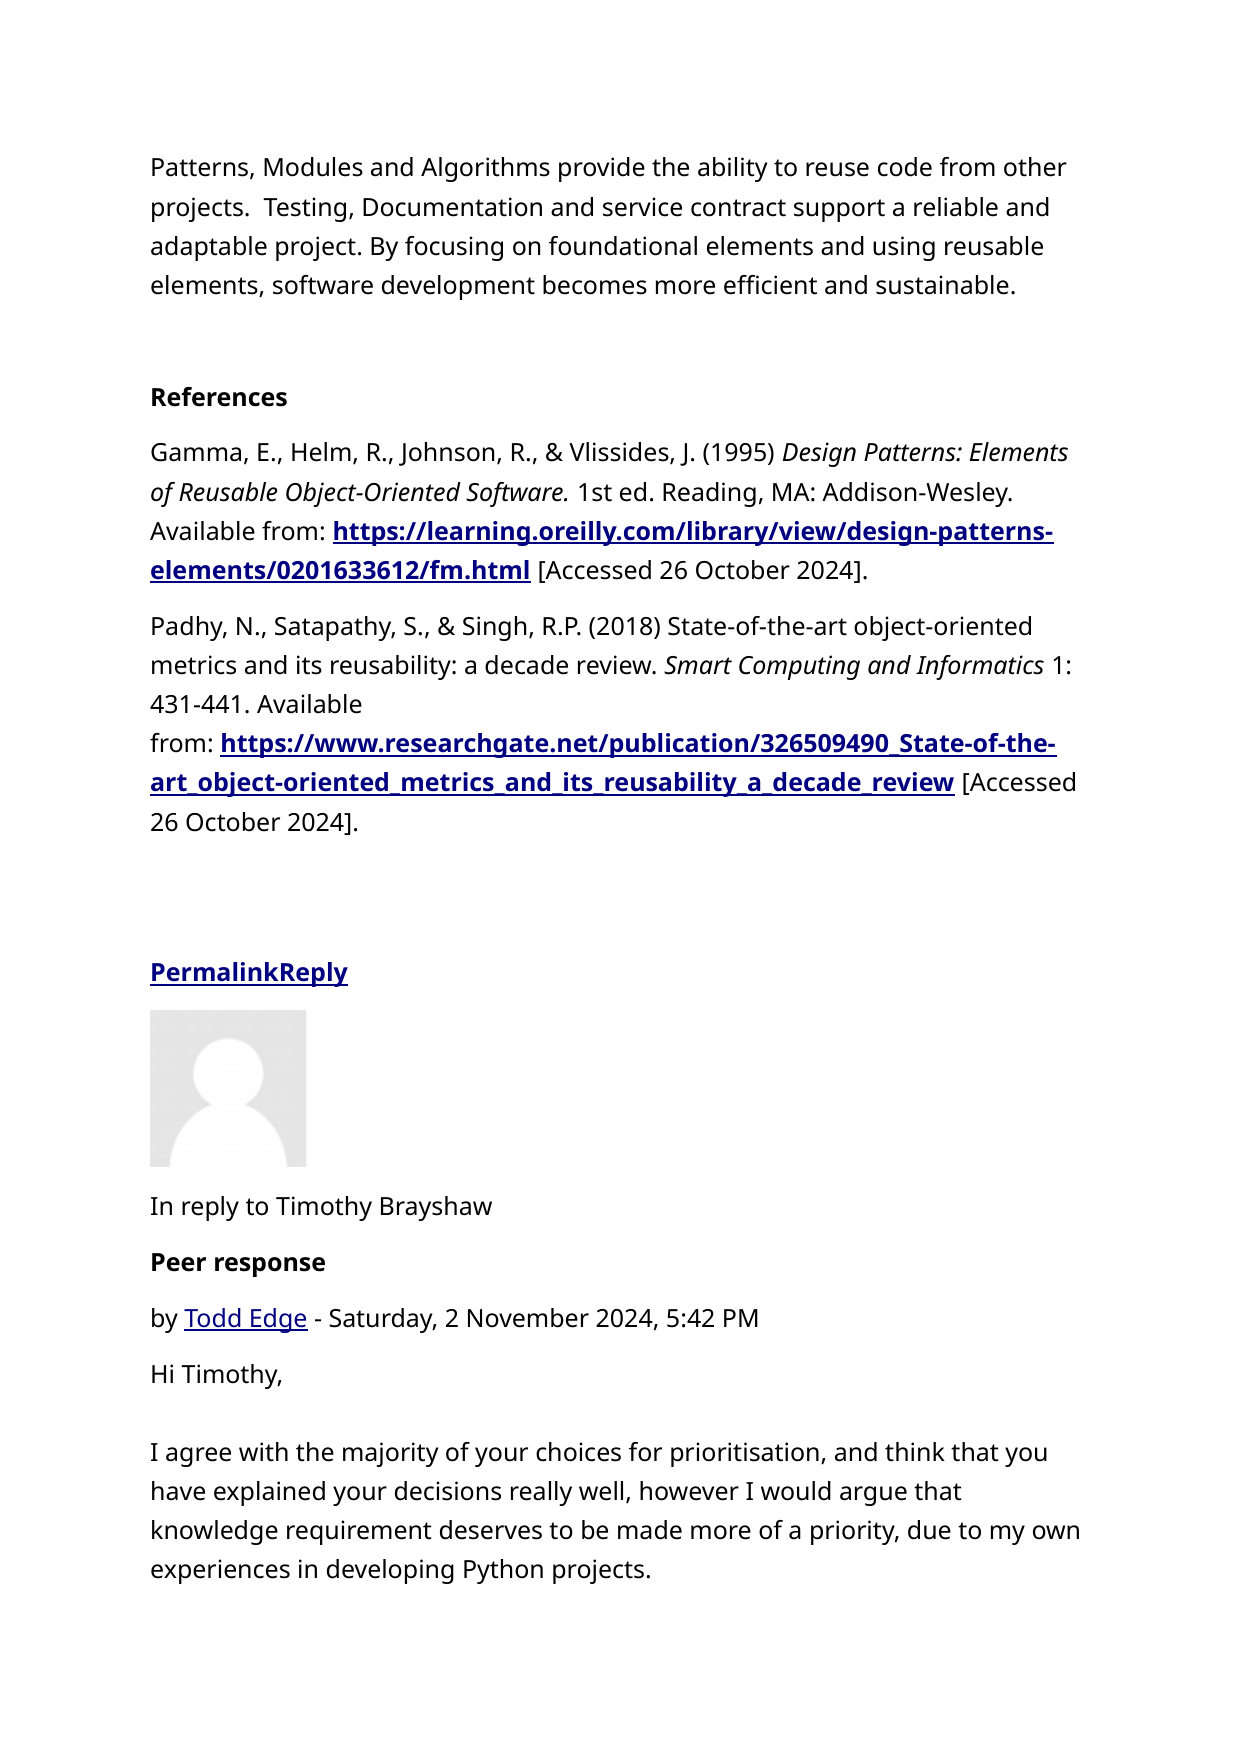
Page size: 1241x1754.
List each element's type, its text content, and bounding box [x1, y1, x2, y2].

text Padhy, N., Satapathy, S., & Singh, R.P. (2018) State-of-the-art object-oriented metrics and its reusability: a decade review. Smart Computing and Informatics 1: 431-441. Available from: https://www.researchgate.net/publication/326509490_State-of-the-art_object-oriented_metrics_and_its_reusability_a_decade_review [Accessed 26 October 2024]. [150, 608, 1090, 838]
text PermalinkReply [150, 955, 1090, 989]
text Gamma, E., Helm, R., Johnson, R., & Vlissides, J. (1995) Design Patterns: Elements of Reusable Object-Oriented Software. 1st ed. Reading, MA: Addison-Wesley. Available from: https://learning.oreilly.com/library/view/design-patterns-elements/0201633612/fm.html [Accessed 26 October 2024]. [150, 435, 1090, 587]
text by Todd Edge - Saturday, 2 November 2024, 5:42 PM [150, 1301, 1090, 1334]
text In reply to Timothy Brayshaw [150, 1189, 1090, 1223]
text Patterns, Modules and Algorithms provide the ability to reuse code from other projects. Testing, Documentation and service contract support a reliable and adaptable project. By focusing on foundational elements and using reusable elements, software development becomes more efficient and sustainable. [150, 150, 1090, 302]
text References [150, 379, 1090, 413]
text Hi Timothy, I agree with the majority of your choices for prioritisation, and think that you have explained your decisions really well, however I would argue that knowledge requirement deserves to be made more of a priority, due to my own experiences in developing Python projects. [150, 1356, 1090, 1586]
text Peer response [150, 1245, 1090, 1279]
